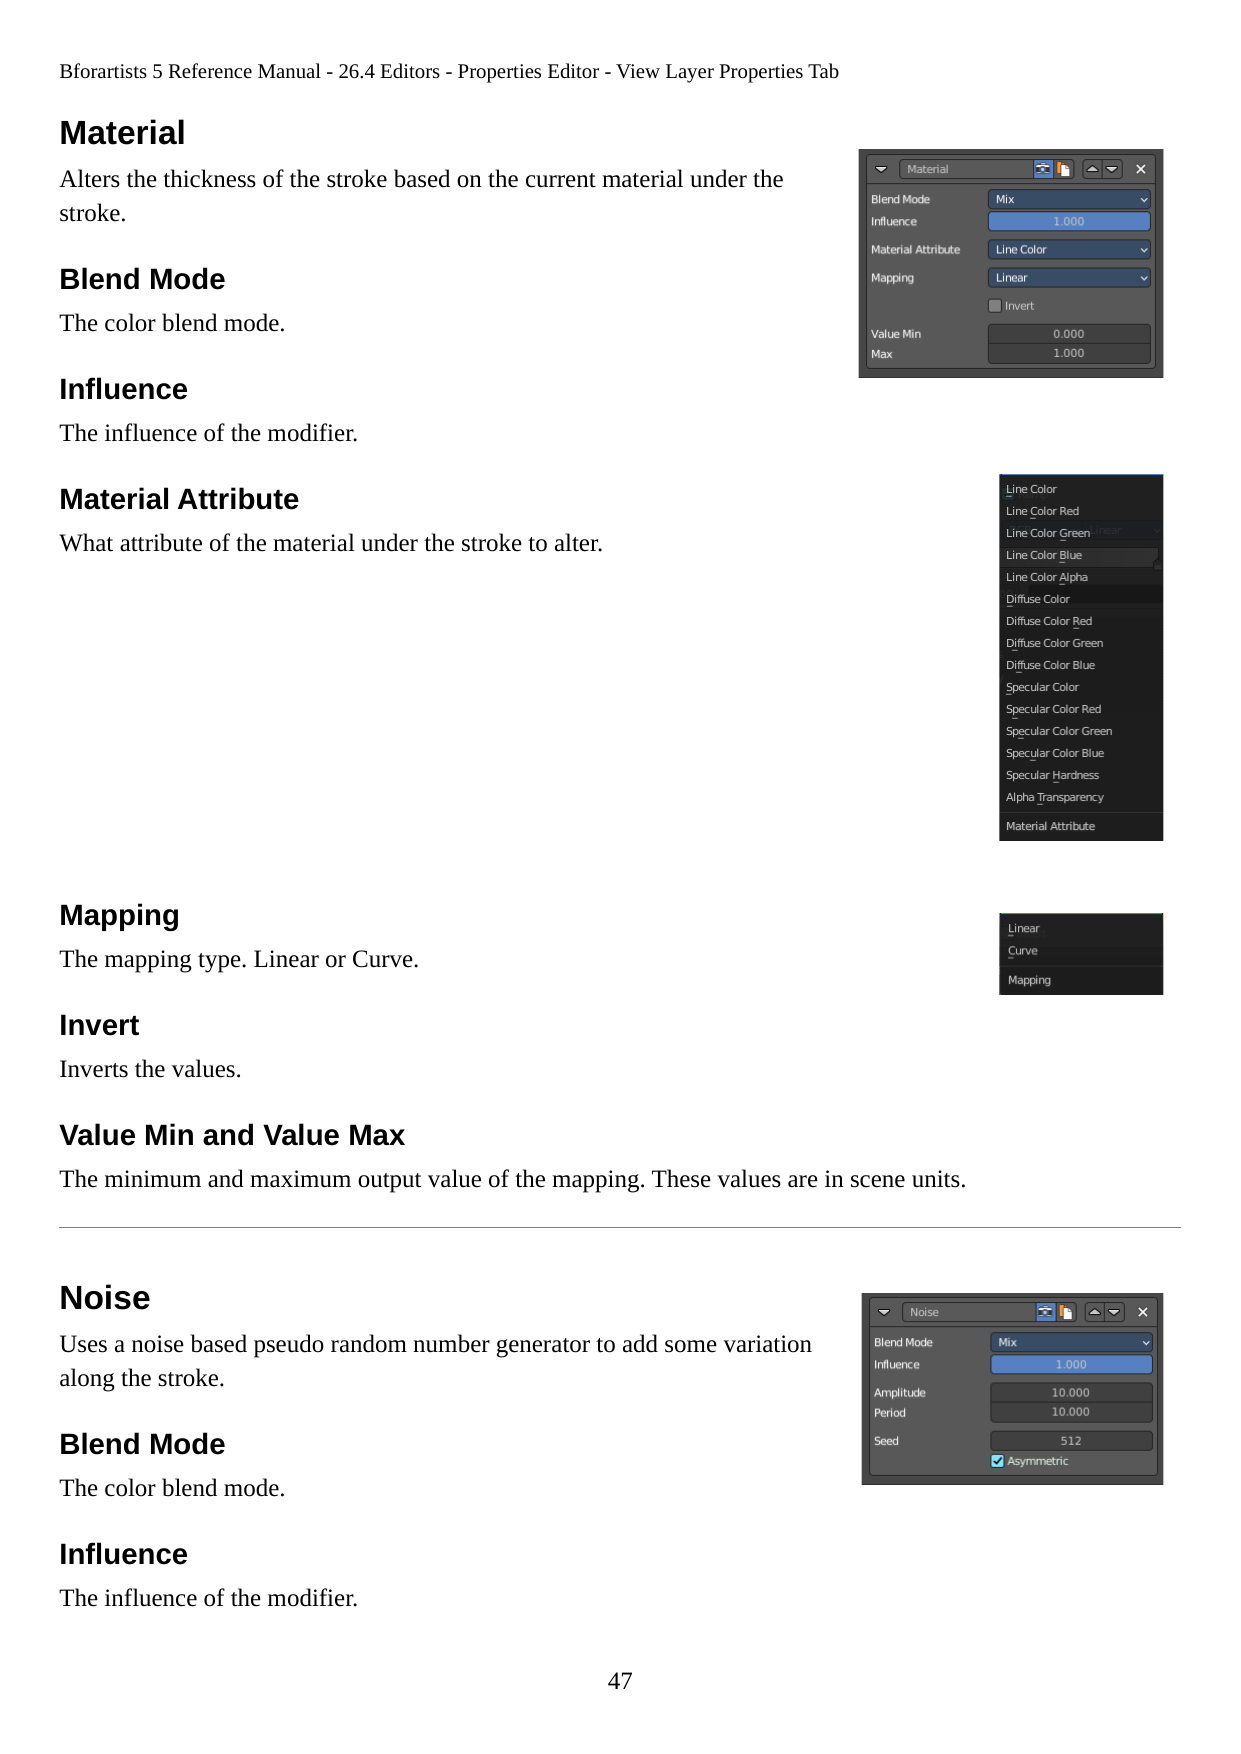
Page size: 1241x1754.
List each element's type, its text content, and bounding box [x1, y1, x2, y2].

text Inverts the values. [59, 1054, 1181, 1083]
subtitle [1164, 1427, 1181, 1461]
text The color blend mode. [59, 1473, 1181, 1502]
subtitle Material Attribute [59, 482, 999, 515]
subtitle [1164, 482, 1181, 515]
picture [858, 149, 1164, 378]
subtitle Blend Mode [59, 1427, 861, 1461]
subtitle Invert [59, 1008, 1181, 1041]
picture [999, 913, 1164, 995]
picture [861, 1293, 1164, 1485]
text Uses a noise based pseudo random number generator to add some variation along the stroke. [59, 1329, 861, 1392]
subtitle Influence [59, 372, 1181, 406]
subtitle Influence [59, 1537, 1181, 1571]
text The mapping type. Linear or Curve. [59, 944, 999, 973]
text The influence of the modifier. [59, 1583, 1181, 1612]
text What attribute of the material under the stroke to alter. [59, 528, 999, 557]
text The minimum and maximum output value of the mapping. These values are in scene units. [59, 1164, 1181, 1192]
text Alters the thickness of the stroke based on the current material under the stroke. [59, 164, 858, 227]
subtitle Material [59, 113, 1181, 151]
subtitle Value Min and Value Max [59, 1117, 1181, 1151]
text The color blend mode. [59, 308, 858, 337]
text The influence of the modifier. [59, 418, 1181, 447]
text [1164, 308, 1181, 337]
subtitle [1164, 262, 1181, 296]
subtitle Noise [59, 1278, 1181, 1316]
subtitle Mapping [59, 898, 1181, 931]
subtitle Blend Mode [59, 262, 858, 296]
picture [999, 474, 1164, 841]
